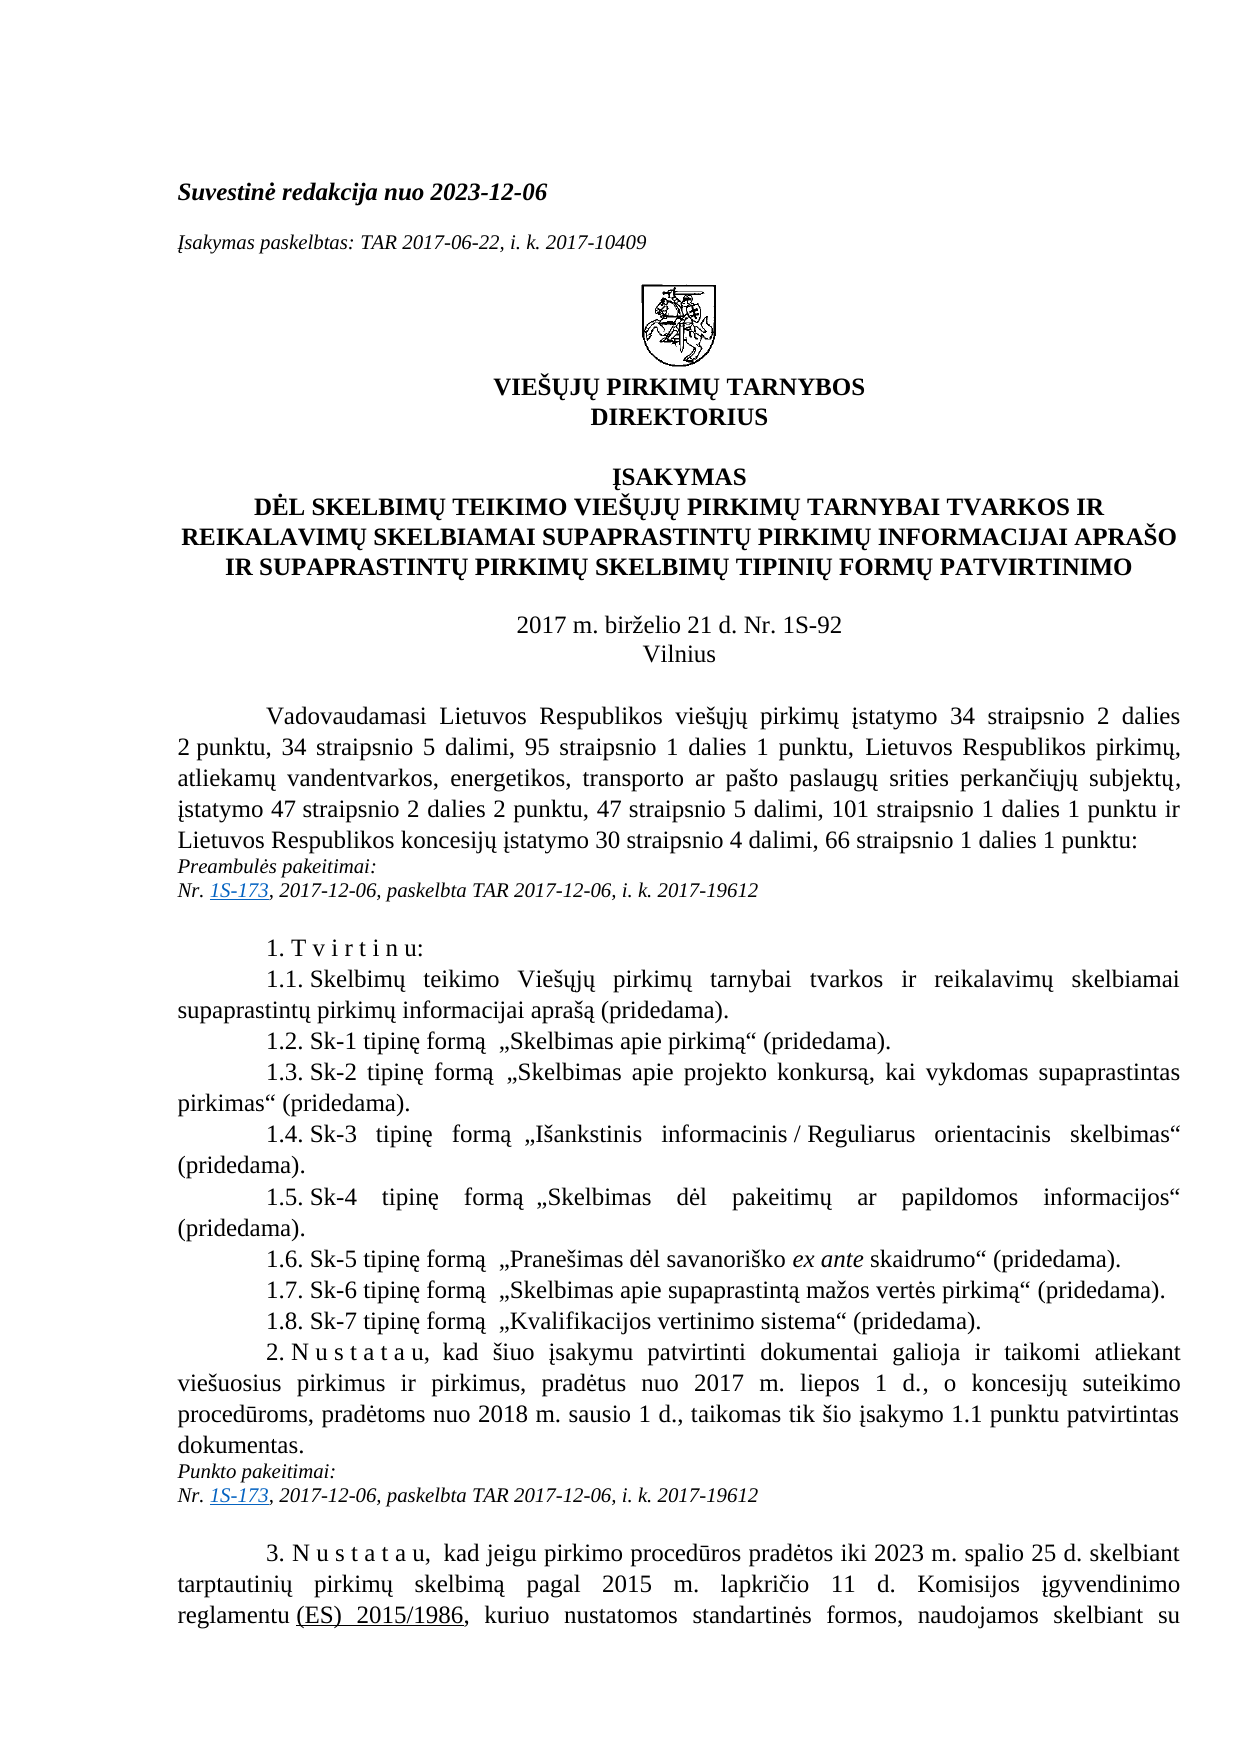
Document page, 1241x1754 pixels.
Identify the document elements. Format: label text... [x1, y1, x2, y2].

text ĮSAKYMAS [177, 460, 1181, 490]
text Nr. 1S-173, 2017-12-06, paskelbta TAR 2017-12-06, i. k. 2017-19612 [177, 1483, 1181, 1507]
text DIREKTORIUS [177, 400, 1181, 430]
text DĖL SKELBIMŲ TEIKIMO VIEŠŲJŲ PIRKIMŲ TARNYBAI TVARKOS IR REIKALAVIMŲ SKELBIAMAI SUPAPRASTINTŲ PIRKIMŲ INFORMACIJAI APRAŠO IR SUPAPRASTINTŲ PIRKIMŲ SKELBIMŲ TIPINIŲ FORMŲ PATVIRTINIMO [177, 490, 1181, 580]
text Vadovaudamasi Lietuvos Respublikos viešųjų pirkimų įstatymo 34 straipsnio 2 dalies 2 punktu, 34 straipsnio 5 dalimi, 95 straipsnio 1 dalies 1 punktu, Lietuvos Respublikos pirkimų, atliekamų vandentvarkos, energetikos, transporto ar pašto paslaugų srities perkančiųjų subjektų, įstatymo 47 straipsnio 2 dalies 2 punktu, 47 straipsnio 5 dalimi, 101 straipsnio 1 dalies 1 punktu ir Lietuvos Respublikos koncesijų įstatymo 30 straipsnio 4 dalimi, 66 straipsnio 1 dalies 1 punktu: [177, 699, 1181, 854]
text VIEŠŲJŲ PIRKIMŲ TARNYBOS [177, 370, 1181, 400]
text 1.5. Sk-4 tipinę formą „Skelbimas dėl pakeitimų ar papildomos informacijos“ (pridedama). [177, 1179, 1181, 1241]
text 1.8. Sk-7 tipinę formą „Kvalifikacijos vertinimo sistema“ (pridedama). [177, 1303, 1181, 1334]
text 2017 m. birželio 21 d. Nr. 1S-92 [177, 610, 1181, 639]
text Vilnius [177, 639, 1181, 668]
text Suvestinė redakcija nuo 2023-12-06 [177, 177, 1181, 206]
text 2. N u s t a t a u, kad šiuo įsakymu patvirtinti dokumentai galioja ir taikomi atliekant viešuosius pirkimus ir pirkimus, pradėtus nuo 2017 m. liepos 1 d., o koncesijų suteikimo procedūroms, pradėtoms nuo 2018 m. sausio 1 d., taikomas tik šio įsakymo 1.1 punktu patvirtintas dokumentas. [177, 1334, 1181, 1459]
text 3. N u s t a t a u, kad jeigu pirkimo procedūros pradėtos iki 2023 m. spalio 25 d. skelbiant tarptautinių pirkimų skelbimą pagal 2015 m. lapkričio 11 d. Komisijos įgyvendinimo reglamentu (ES) 2015/1986, kuriuo nustatomos standartinės formos, naudojamos skelbiant su [177, 1536, 1181, 1629]
text 1.4. Sk-3 tipinę formą „Išankstinis informacinis / Reguliarus orientacinis skelbimas“ (pridedama). [177, 1117, 1181, 1179]
text 1.3. Sk-2 tipinę formą „Skelbimas apie projekto konkursą, kai vykdomas supaprastintas pirkimas“ (pridedama). [177, 1055, 1181, 1117]
text Nr. 1S-173, 2017-12-06, paskelbta TAR 2017-12-06, i. k. 2017-19612 [177, 878, 1181, 902]
text 1.2. Sk-1 tipinę formą „Skelbimas apie pirkimą“ (pridedama). [177, 1024, 1181, 1055]
text Įsakymas paskelbtas: TAR 2017-06-22, i. k. 2017-10409 [177, 230, 1181, 254]
text 1.7. Sk-6 tipinę formą „Skelbimas apie supaprastintą mažos vertės pirkimą“ (pridedama). [177, 1272, 1181, 1303]
text 1.6. Sk-5 tipinę formą „Pranešimas dėl savanoriško ex ante skaidrumo“ (pridedama). [177, 1241, 1181, 1272]
text Punkto pakeitimai: [177, 1459, 1181, 1483]
text Preambulės pakeitimai: [177, 854, 1181, 878]
text 1. T v i r t i n u: [177, 931, 1181, 962]
text 1.1. Skelbimų teikimo Viešųjų pirkimų tarnybai tvarkos ir reikalavimų skelbiamai supaprastintų pirkimų informacijai aprašą (pridedama). [177, 962, 1181, 1024]
